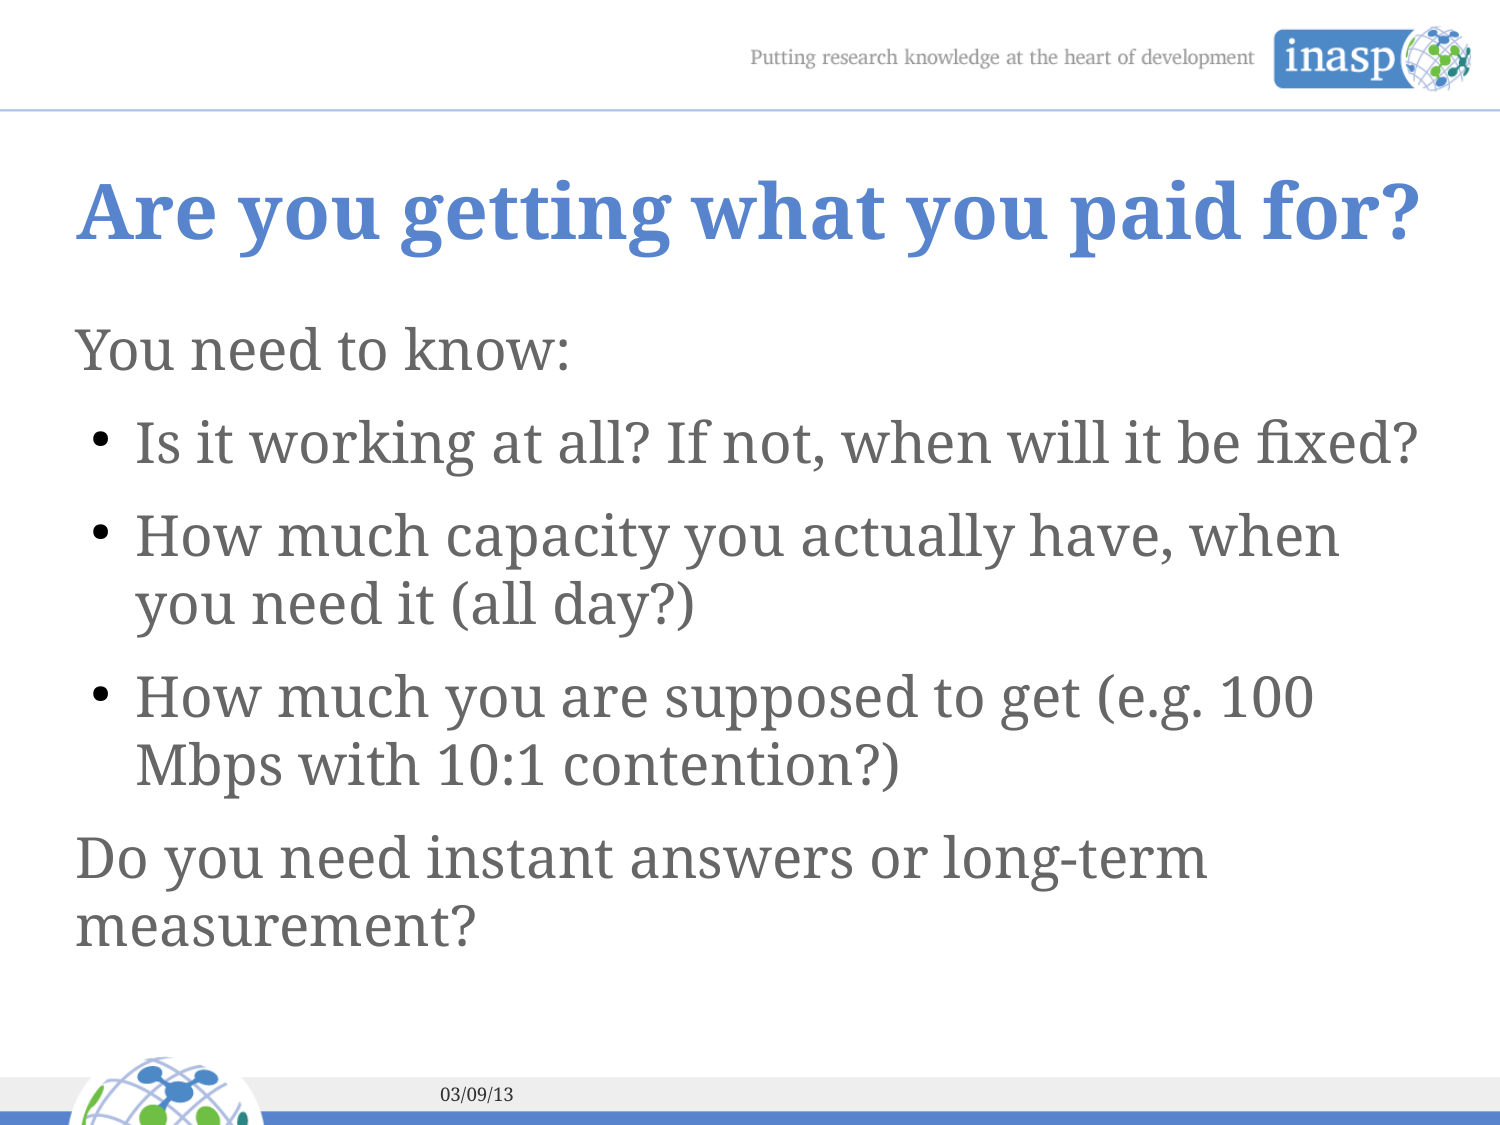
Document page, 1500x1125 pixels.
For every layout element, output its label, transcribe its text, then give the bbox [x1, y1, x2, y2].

list You need to know: Is it working at all? If not, when will it be fixed? How much capacity you actually have, when you need it (all day?) How much you are supposed to get (e.g. 100 Mbps with 10:1 contention?) Do you need instant answers or long-term measurement? [75, 313, 1426, 967]
picture [0, 0, 1500, 1125]
title Are you getting what you paid for? [75, 129, 1426, 313]
